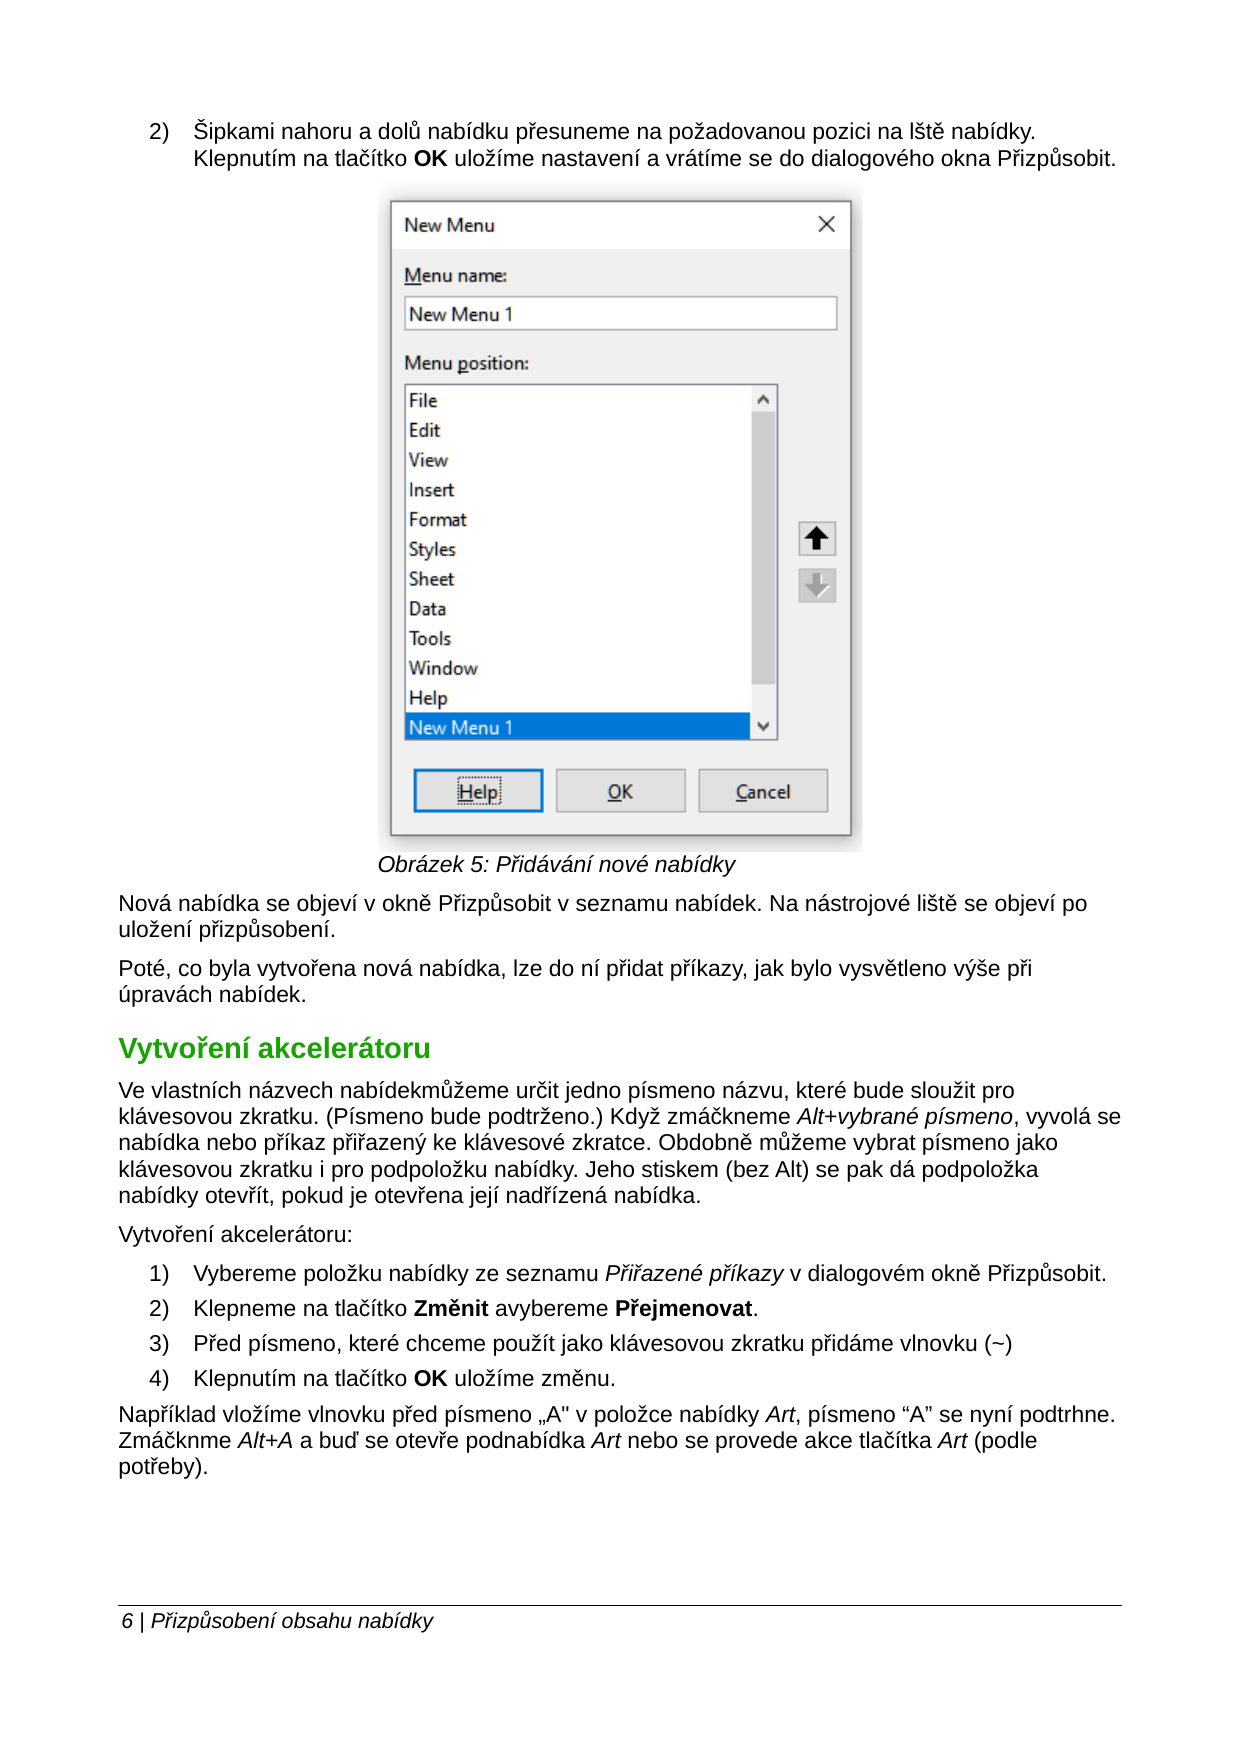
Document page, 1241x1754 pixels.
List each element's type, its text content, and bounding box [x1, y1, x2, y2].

text Nová nabídka se objeví v okně Přizpůsobit v seznamu nabídek. Na nástrojové liště se objeví po uložení přizpůsobení. [118, 890, 1122, 942]
subtitle Vytvoření akcelerátoru [118, 1031, 1122, 1065]
text Poté, co byla vytvořena nová nabídka, lze do ní přidat příkazy, jak bylo vysvětleno výše při úpravách nabídek. [118, 955, 1122, 1008]
list Vytvoření akcelerátoru: [118, 1221, 1122, 1247]
list Před písmeno, které chceme použít jako klávesovou zkratku přidáme vlnovku (~) [169, 1330, 1122, 1356]
list Klepneme na tlačítko Změnit avybereme Přejmenovat. [169, 1295, 1122, 1321]
picture [378, 182, 863, 852]
list Klepnutím na tlačítko OK uložíme změnu. [169, 1365, 1122, 1392]
text Obrázek 5: Přidávání nové nabídky [377, 852, 863, 878]
list Vybereme položku nabídky ze seznamu Přiřazené příkazy v dialogovém okně Přizpůsobit. [169, 1260, 1122, 1286]
list Šipkami nahoru a dolů nabídku přesuneme na požadovanou pozici na lště nabídky. Klepnutím na tlačítko OK uložíme nastavení a vrátíme se do dialogového okna Přizpůsobit. [169, 118, 1122, 171]
text Například vložíme vlnovku před písmeno „A" v položce nabídky Art, písmeno “A” se nyní podtrhne. Zmáčknme Alt+A a buď se otevře podnabídka Art nebo se provede akce tlačítka Art (podle potřeby). [118, 1401, 1122, 1479]
text Ve vlastních názvech nabídekmůžeme určit jedno písmeno názvu, které bude sloužit pro klávesovou zkratku. (Písmeno bude podtrženo.) Když zmáčkneme Alt+vybrané písmeno, vyvolá se nabídka nebo příkaz přiřazený ke klávesové zkratce. Obdobně můžeme vybrat písmeno jako klávesovou zkratku i pro podpoložku nabídky. Jeho stiskem (bez Alt) se pak dá podpoložka nabídky otevřít, pokud je otevřena její nadřízená nabídka. [118, 1077, 1122, 1208]
